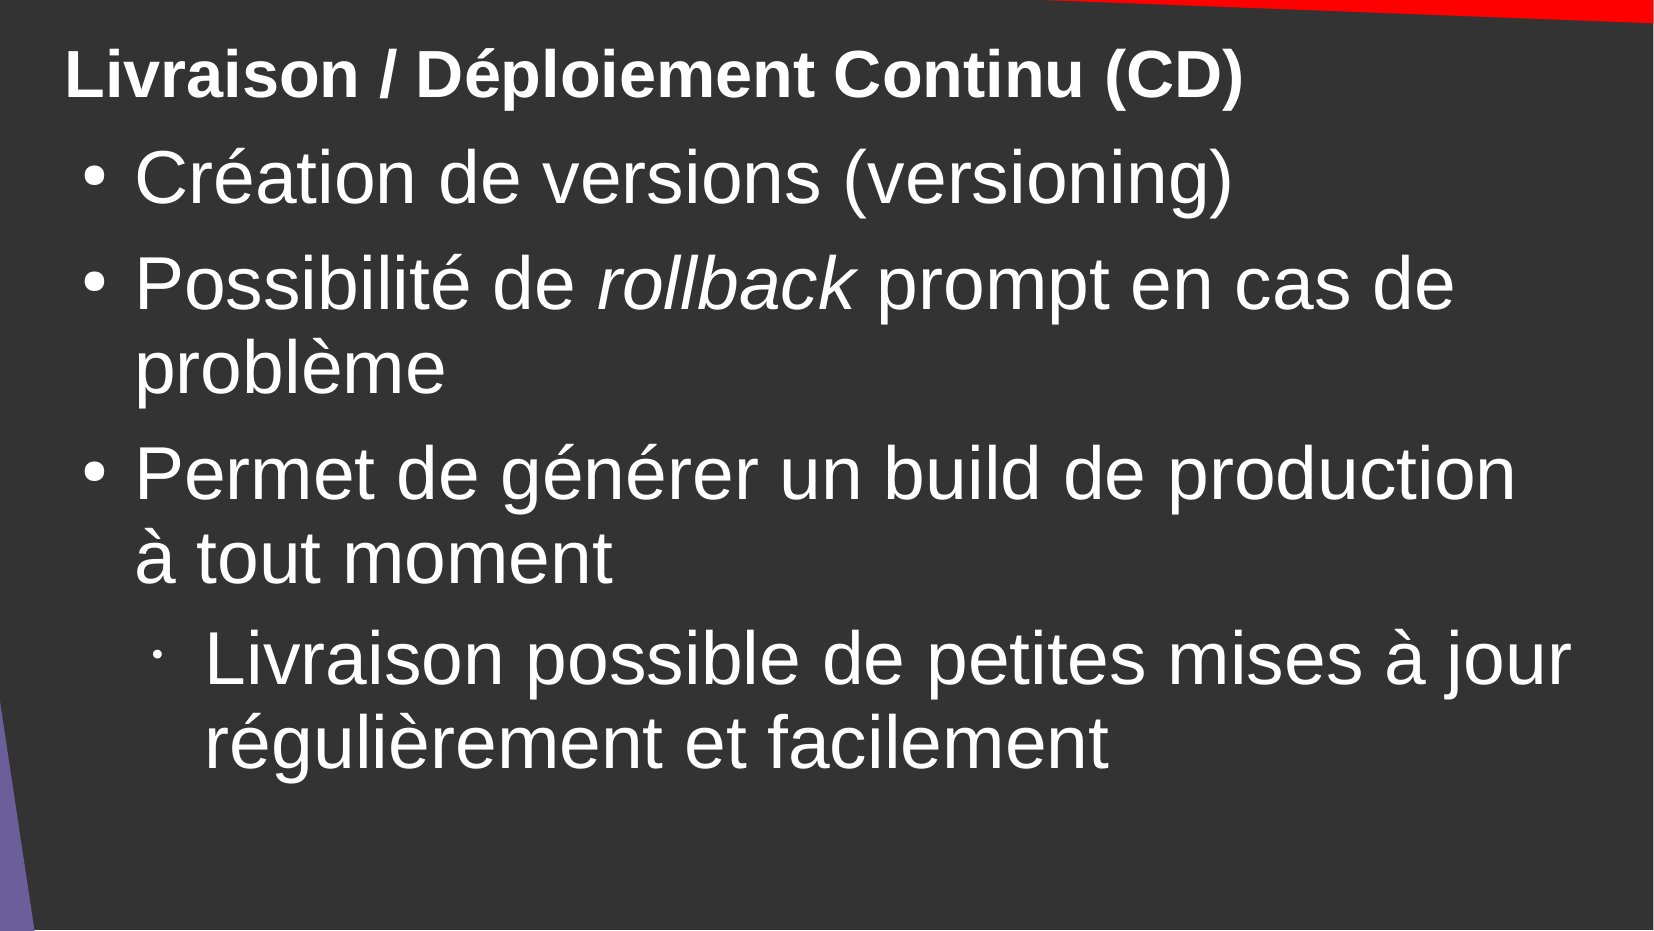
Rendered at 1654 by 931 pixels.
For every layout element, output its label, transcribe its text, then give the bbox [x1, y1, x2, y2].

text_box [1042, 0, 1654, 24]
title Livraison / Déploiement Continu (CD) [64, 37, 1471, 119]
list Création de versions (versioning) Possibilité de rollback prompt en cas de problème Permet de générer un build de production à tout moment Livraison possible de petites mises à jour régulièrement et facilement [63, 135, 1595, 815]
text_box [0, 701, 35, 931]
